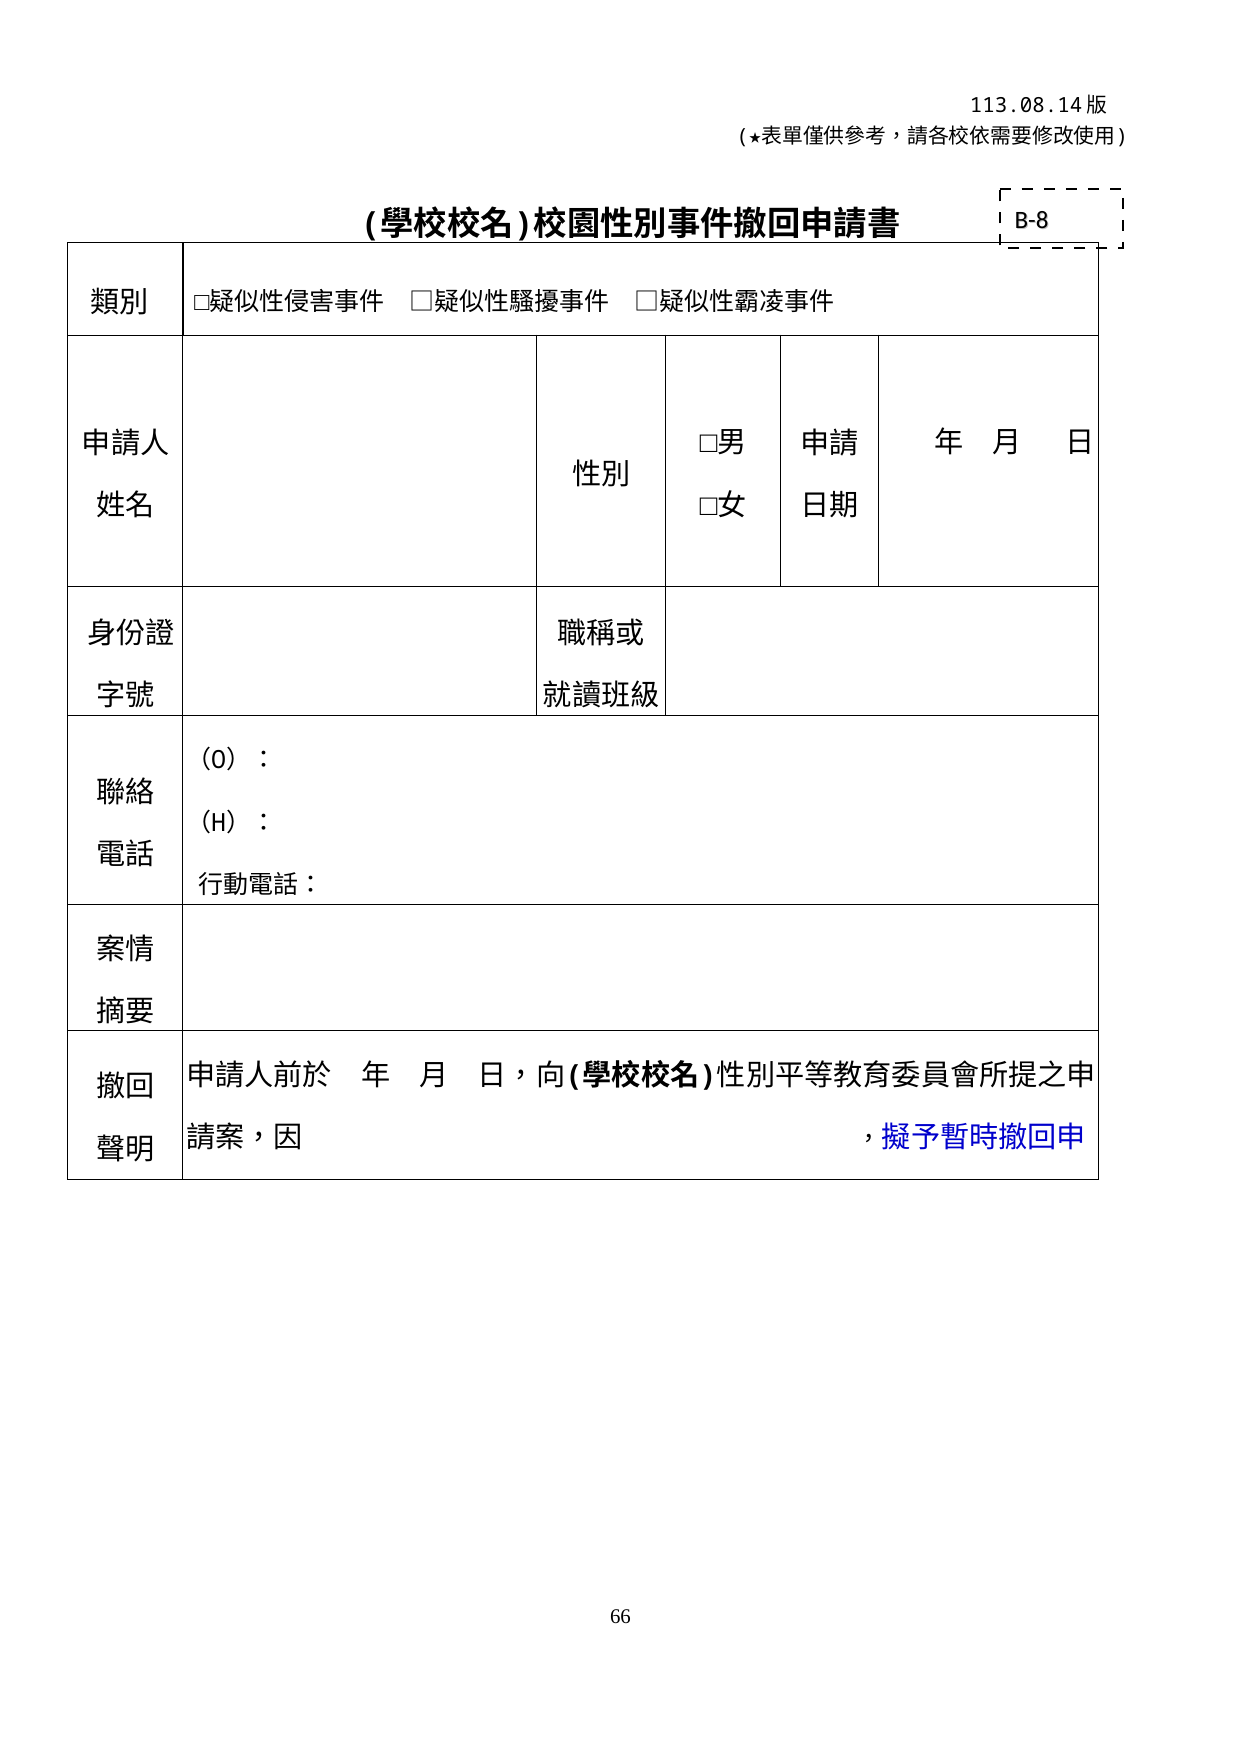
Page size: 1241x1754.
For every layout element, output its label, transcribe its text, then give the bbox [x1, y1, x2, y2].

table_cell □男 □女 [666, 336, 780, 586]
table_cell [666, 587, 1098, 715]
table_cell 性別 [537, 336, 665, 586]
table_cell （O）： （H）： 行動電話： [183, 716, 1098, 904]
table_cell 職稱或 就讀班級 [537, 587, 665, 715]
table_cell [183, 905, 1098, 1030]
table_cell [183, 587, 536, 715]
table_cell 案情 摘要 [68, 905, 182, 1030]
table_cell 申請人前於 年 月 日，向(學校校名)性別平等教育委員會所提之申請案，因 ，擬予暫時撤回申 [183, 1031, 1098, 1179]
table_cell [183, 336, 536, 586]
table_cell 聯絡 電話 [68, 716, 182, 904]
table_header 類別 [68, 243, 182, 334]
table_cell 撤回 聲明 [68, 1031, 182, 1179]
table_cell 身份證字號 [68, 587, 182, 715]
table_cell 申請人 姓名 [68, 336, 182, 586]
table_header □疑似性侵害事件 □疑似性騷擾事件 □疑似性霸凌事件 [184, 243, 1098, 334]
table_cell 申請 日期 [781, 336, 878, 586]
text (學校校名)校園性別事件撤回申請書 [112, 180, 1128, 242]
table_cell 年 月 日 [879, 336, 1098, 586]
